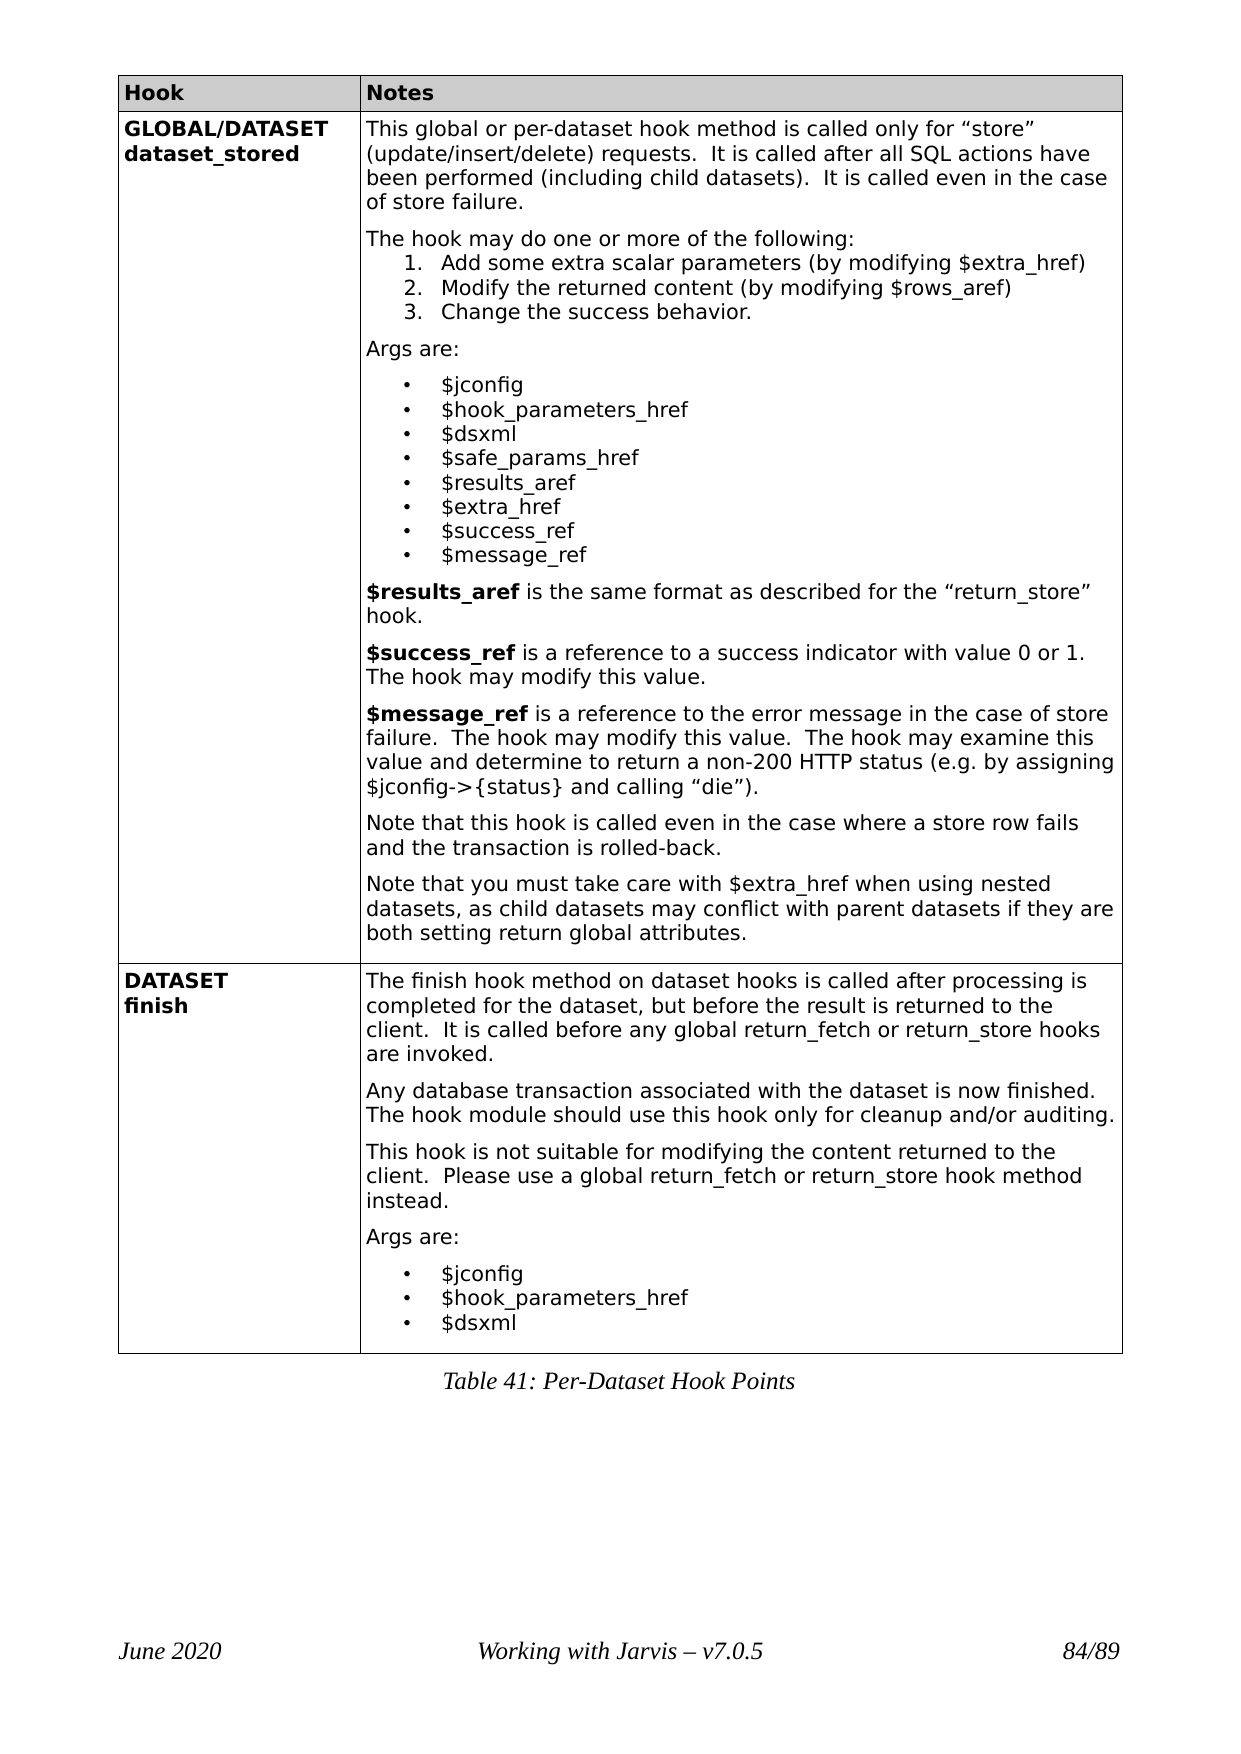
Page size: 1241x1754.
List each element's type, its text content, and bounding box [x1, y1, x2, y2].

table_header Hook [119, 76, 360, 111]
table_header Notes [361, 76, 1122, 111]
table_cell GLOBAL/DATASET dataset_stored [119, 112, 360, 963]
table_cell The finish hook method on dataset hooks is called after processing is completed for the dataset, but before the result is returned to the client. It is called before any global return_fetch or return_store hooks are invoked. Any database transaction associated with the dataset is now finished. The hook module should use this hook only for cleanup and/or auditing. This hook is not suitable for modifying the content returned to the client. Please use a global return_fetch or return_store hook method instead. Args are: $jconfig $hook_parameters_href $dsxml [361, 964, 1122, 1353]
text Table 41: Per-Dataset Hook Points [118, 1366, 1122, 1395]
table_cell This global or per-dataset hook method is called only for “store” (update/insert/delete) requests. It is called after all SQL actions have been performed (including child datasets). It is called even in the case of store failure. The hook may do one or more of the following: Add some extra scalar parameters (by modifying $extra_href) Modify the returned content (by modifying $rows_aref) Change the success behavior. Args are: $jconfig $hook_parameters_href $dsxml $safe_params_href $results_aref $extra_href $success_ref $message_ref $results_aref is the same format as described for the “return_store” hook. $success_ref is a reference to a success indicator with value 0 or 1. The hook may modify this value. $message_ref is a reference to the error message in the case of store failure. The hook may modify this value. The hook may examine this value and determine to return a non-200 HTTP status (e.g. by assigning $jconfig->{status} and calling “die”). Note that this hook is called even in the case where a store row fails and the transaction is rolled-back. Note that you must take care with $extra_href when using nested datasets, as child datasets may conflict with parent datasets if they are both setting return global attributes. [361, 112, 1122, 963]
table_cell DATASET finish [119, 964, 360, 1353]
